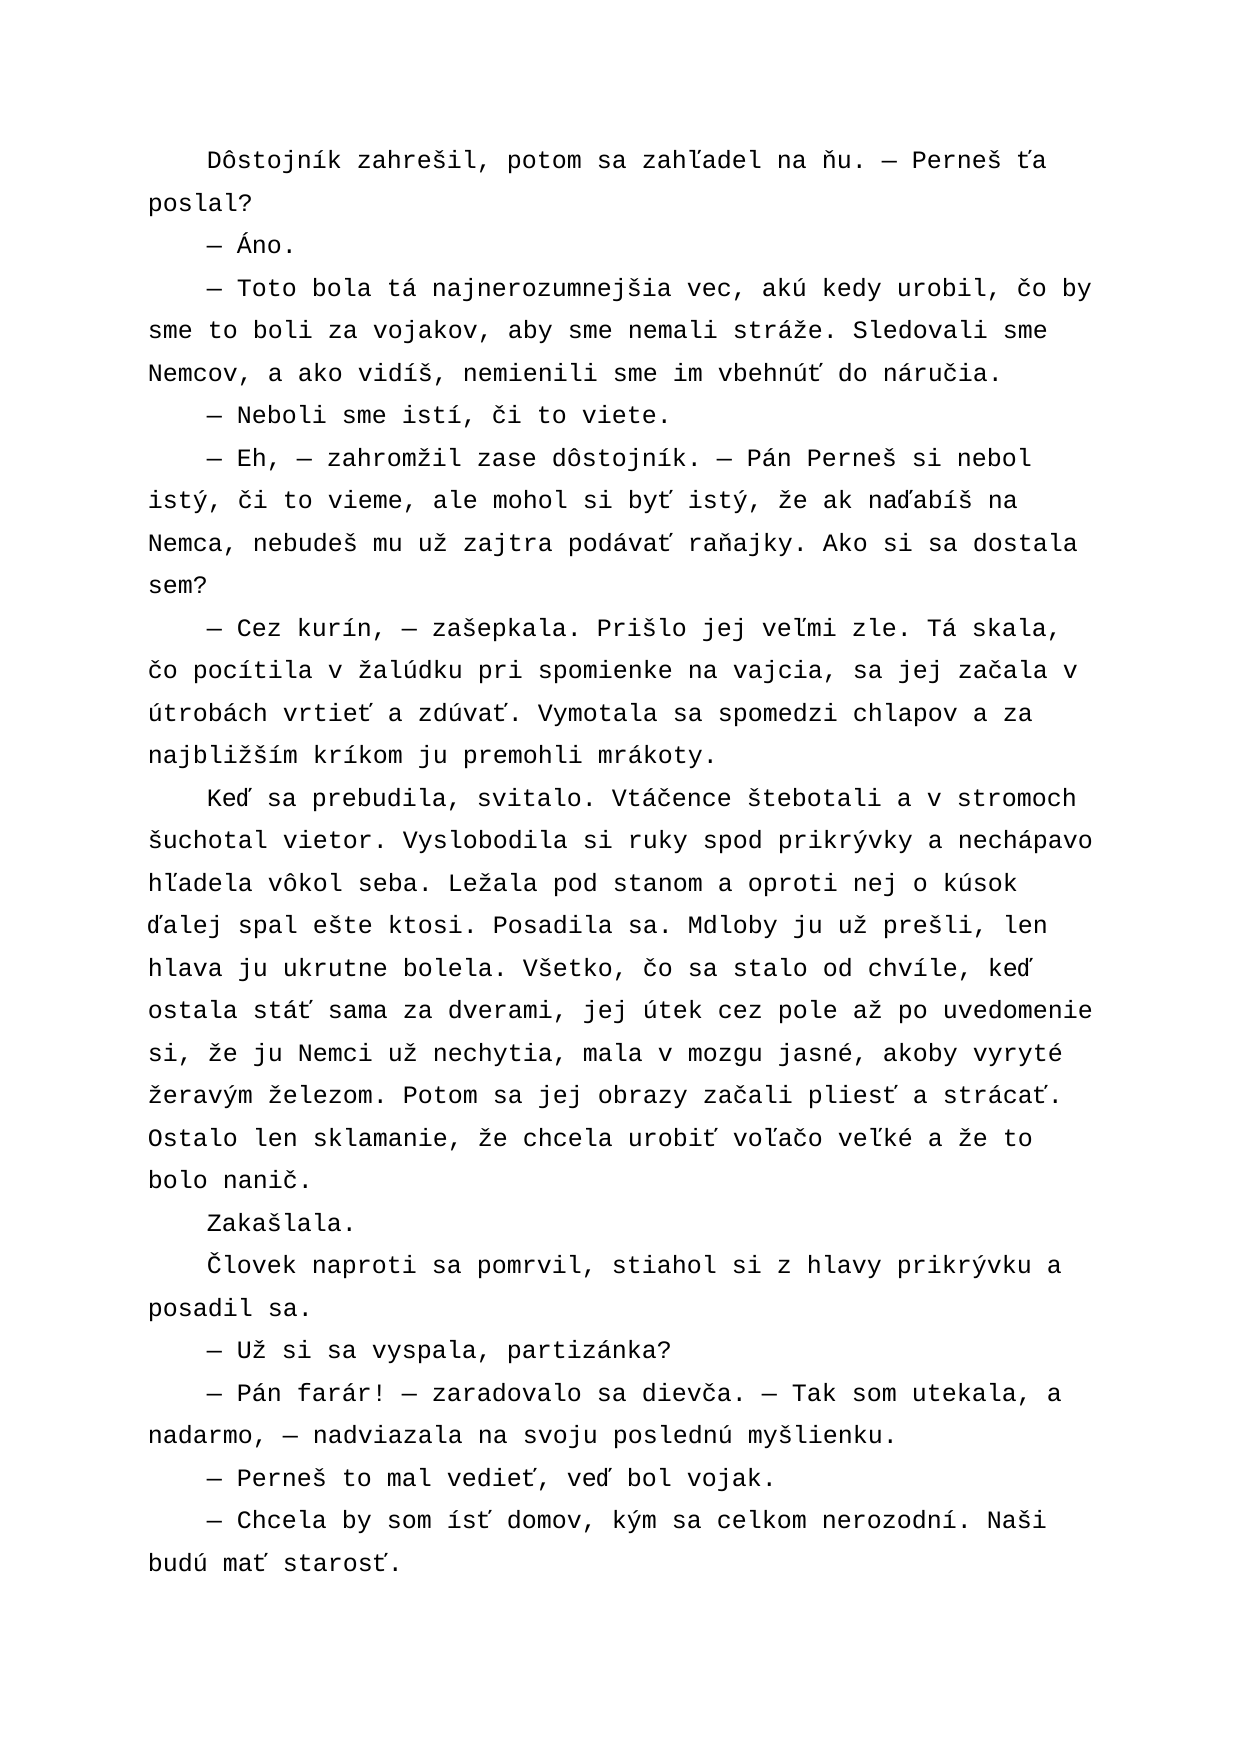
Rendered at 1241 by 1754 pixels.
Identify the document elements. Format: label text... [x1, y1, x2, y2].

text — Neboli sme istí, či to viete. [148, 403, 1093, 431]
text Keď sa prebudila, svitalo. Vtáčence štebotali a v stromoch šuchotal vietor. Vyslobodila si ruky spod prikrývky a nechápavo hľadela vôkol seba. Ležala pod stanom a oproti nej o kúsok ďalej spal ešte ktosi. Posadila sa. Mdloby ju už prešli, len hlava ju ukrutne bolela. Všetko, čo sa stalo od chvíle, keď ostala stáť sama za dverami, jej útek cez pole až po uvedomenie si, že ju Nemci už nechytia, mala v mozgu jasné, akoby vyryté žeravým železom. Potom sa jej obrazy začali pliesť a strácať. Ostalo len sklamanie, že chcela urobiť voľačo veľké a že to bolo nanič. [148, 785, 1093, 1196]
text — Perneš to mal vedieť, veď bol vojak. [148, 1465, 1093, 1493]
text — Áno. [148, 233, 1093, 261]
text — Eh, — zahromžil zase dôstojník. — Pán Perneš si nebol istý, či to vieme, ale mohol si byť istý, že ak naďabíš na Nemca, nebudeš mu už zajtra podávať raňajky. Ako si sa dostala sem? [148, 445, 1093, 601]
text Zakašlala. [148, 1210, 1093, 1238]
text — Cez kurín, — zašepkala. Prišlo jej veľmi zle. Tá skala, čo pocítila v žalúdku pri spomienke na vajcia, sa jej začala v útrobách vrtieť a zdúvať. Vymotala sa spomedzi chlapov a za najbližším kríkom ju premohli mrákoty. [148, 615, 1093, 771]
text — Pán farár! — zaradovalo sa dievča. — Tak som utekala, a nadarmo, — nadviazala na svoju poslednú myšlienku. [148, 1380, 1093, 1451]
text — Toto bola tá najnerozumnejšia vec, akú kedy urobil, čo by sme to boli za vojakov, aby sme nemali stráže. Sledovali sme Nemcov, a ako vidíš, nemienili sme im vbehnúť do náručia. [148, 275, 1093, 388]
text — Chcela by som ísť domov, kým sa celkom nerozodní. Naši budú mať starosť. [148, 1508, 1093, 1578]
text — Už si sa vyspala, partizánka? [148, 1338, 1093, 1366]
text Človek naproti sa pomrvil, stiahol si z hlavy prikrývku a posadil sa. [148, 1253, 1093, 1323]
text Dôstojník zahrešil, potom sa zahľadel na ňu. — Perneš ťa poslal? [148, 148, 1093, 218]
